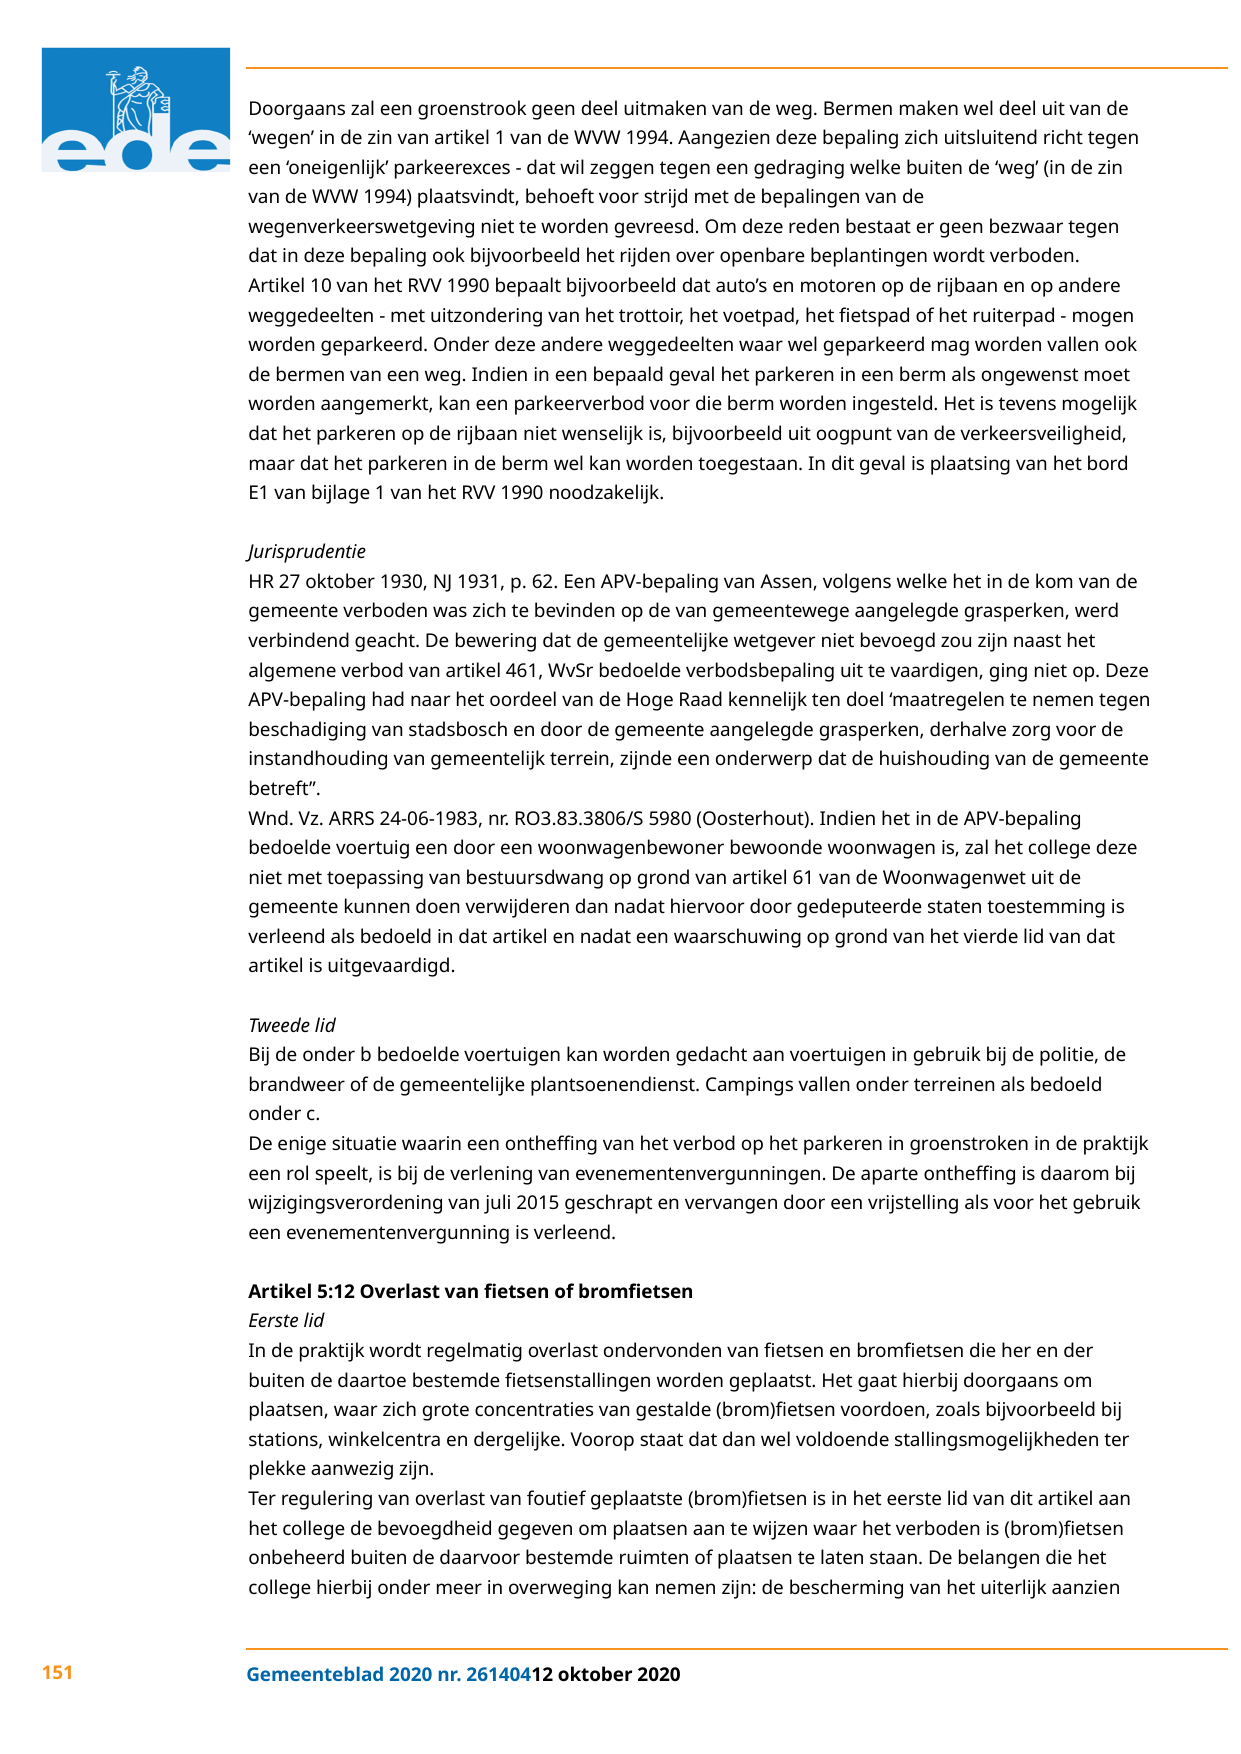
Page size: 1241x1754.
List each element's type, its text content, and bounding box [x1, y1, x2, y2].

text Tweede lid [248, 1012, 1152, 1038]
text Ter regulering van overlast van foutief geplaatste (brom)fietsen is in het eerste lid van dit artikel aan het college de bevoegdheid gegeven om plaatsen aan te wijzen waar het verboden is (brom)fietsen onbeheerd buiten de daarvoor bestemde ruimten of plaatsen te laten staan. De belangen die het college hierbij onder meer in overweging kan nemen zijn: de bescherming van het uiterlijk aanzien [248, 1485, 1152, 1600]
text Doorgaans zal een groenstrook geen deel uitmaken van de weg. Bermen maken wel deel uit van de ‘wegen’ in de zin van artikel 1 van de WVW 1994. Aangezien deze bepaling zich uitsluitend richt tegen een ‘oneigenlijk’ parkeerexces - dat wil zeggen tegen een gedraging welke buiten de ‘weg’ (in de zin van de WVW 1994) plaatsvindt, behoeft voor strijd met de bepalingen van de wegenverkeerswetgeving niet te worden gevreesd. Om deze reden bestaat er geen bezwaar tegen dat in deze bepaling ook bijvoorbeeld het rijden over openbare beplantingen wordt verboden. [248, 95, 1152, 268]
text Bij de onder b bedoelde voertuigen kan worden gedacht aan voertuigen in gebruik bij de politie, de brandweer of de gemeentelijke plantsoenendienst. Campings vallen onder terreinen als bedoeld onder c. [248, 1041, 1152, 1126]
picture [41, 47, 231, 172]
text Artikel 5:12 Overlast van fietsen of bromfietsen [248, 1278, 1152, 1304]
text Wnd. Vz. ARRS 24-06-1983, nr. RO3.83.3806/S 5980 (Oosterhout). Indien het in de APV-bepaling bedoelde voertuig een door een woonwagenbewoner bewoonde woonwagen is, zal het college deze niet met toepassing van bestuursdwang op grond van artikel 61 van de Woonwagenwet uit de gemeente kunnen doen verwijderen dan nadat hiervoor door gedeputeerde staten toestemming is verleend als bedoeld in dat artikel en nadat een waarschuwing op grond van het vierde lid van dat artikel is uitgevaardigd. [248, 805, 1152, 978]
text De enige situatie waarin een ontheffing van het verbod op het parkeren in groenstroken in de praktijk een rol speelt, is bij de verlening van evenementenvergunningen. De aparte ontheffing is daarom bij wijzigingsverordening van juli 2015 geschrapt en vervangen door een vrijstelling als voor het gebruik een evenementenvergunning is verleend. [248, 1130, 1152, 1245]
text In de praktijk wordt regelmatig overlast ondervonden van fietsen en bromfietsen die her en der buiten de daartoe bestemde fietsenstallingen worden geplaatst. Het gaat hierbij doorgaans om plaatsen, waar zich grote concentraties van gestalde (brom)fietsen voordoen, zoals bijvoorbeeld bij stations, winkelcentra en dergelijke. Voorop staat dat dan wel voldoende stallingsmogelijkheden ter plekke aanwezig zijn. [248, 1337, 1152, 1481]
text Eerste lid [248, 1308, 1152, 1333]
text HR 27 oktober 1930, NJ 1931, p. 62. Een APV-bepaling van Assen, volgens welke het in de kom van de gemeente verboden was zich te bevinden op de van gemeentewege aangelegde grasperken, werd verbindend geacht. De bewering dat de gemeentelijke wetgever niet bevoegd zou zijn naast het algemene verbod van artikel 461, WvSr bedoelde verbodsbepaling uit te vaardigen, ging niet op. Deze APV-bepaling had naar het oordeel van de Hoge Raad kennelijk ten doel ‘maatregelen te nemen tegen beschadiging van stadsbosch en door de gemeente aangelegde grasperken, derhalve zorg voor de instandhouding van gemeentelijk terrein, zijnde een onderwerp dat de huishouding van de gemeente betreft”. [248, 568, 1152, 801]
text Artikel 10 van het RVV 1990 bepaalt bijvoorbeeld dat auto’s en motoren op de rijbaan en op andere weggedeelten - met uitzondering van het trottoir, het voetpad, het fietspad of het ruiterpad - mogen worden geparkeerd. Onder deze andere weggedeelten waar wel geparkeerd mag worden vallen ook de bermen van een weg. Indien in een bepaald geval het parkeren in een berm als ongewenst moet worden aangemerkt, kan een parkeerverbod voor die berm worden ingesteld. Het is tevens mogelijk dat het parkeren op de rijbaan niet wenselijk is, bijvoorbeeld uit oogpunt van de verkeersveiligheid, maar dat het parkeren in de berm wel kan worden toegestaan. In dit geval is plaatsing van het bord E1 van bijlage 1 van het RVV 1990 noodzakelijk. [248, 272, 1152, 505]
text Jurisprudentie [248, 538, 1152, 564]
